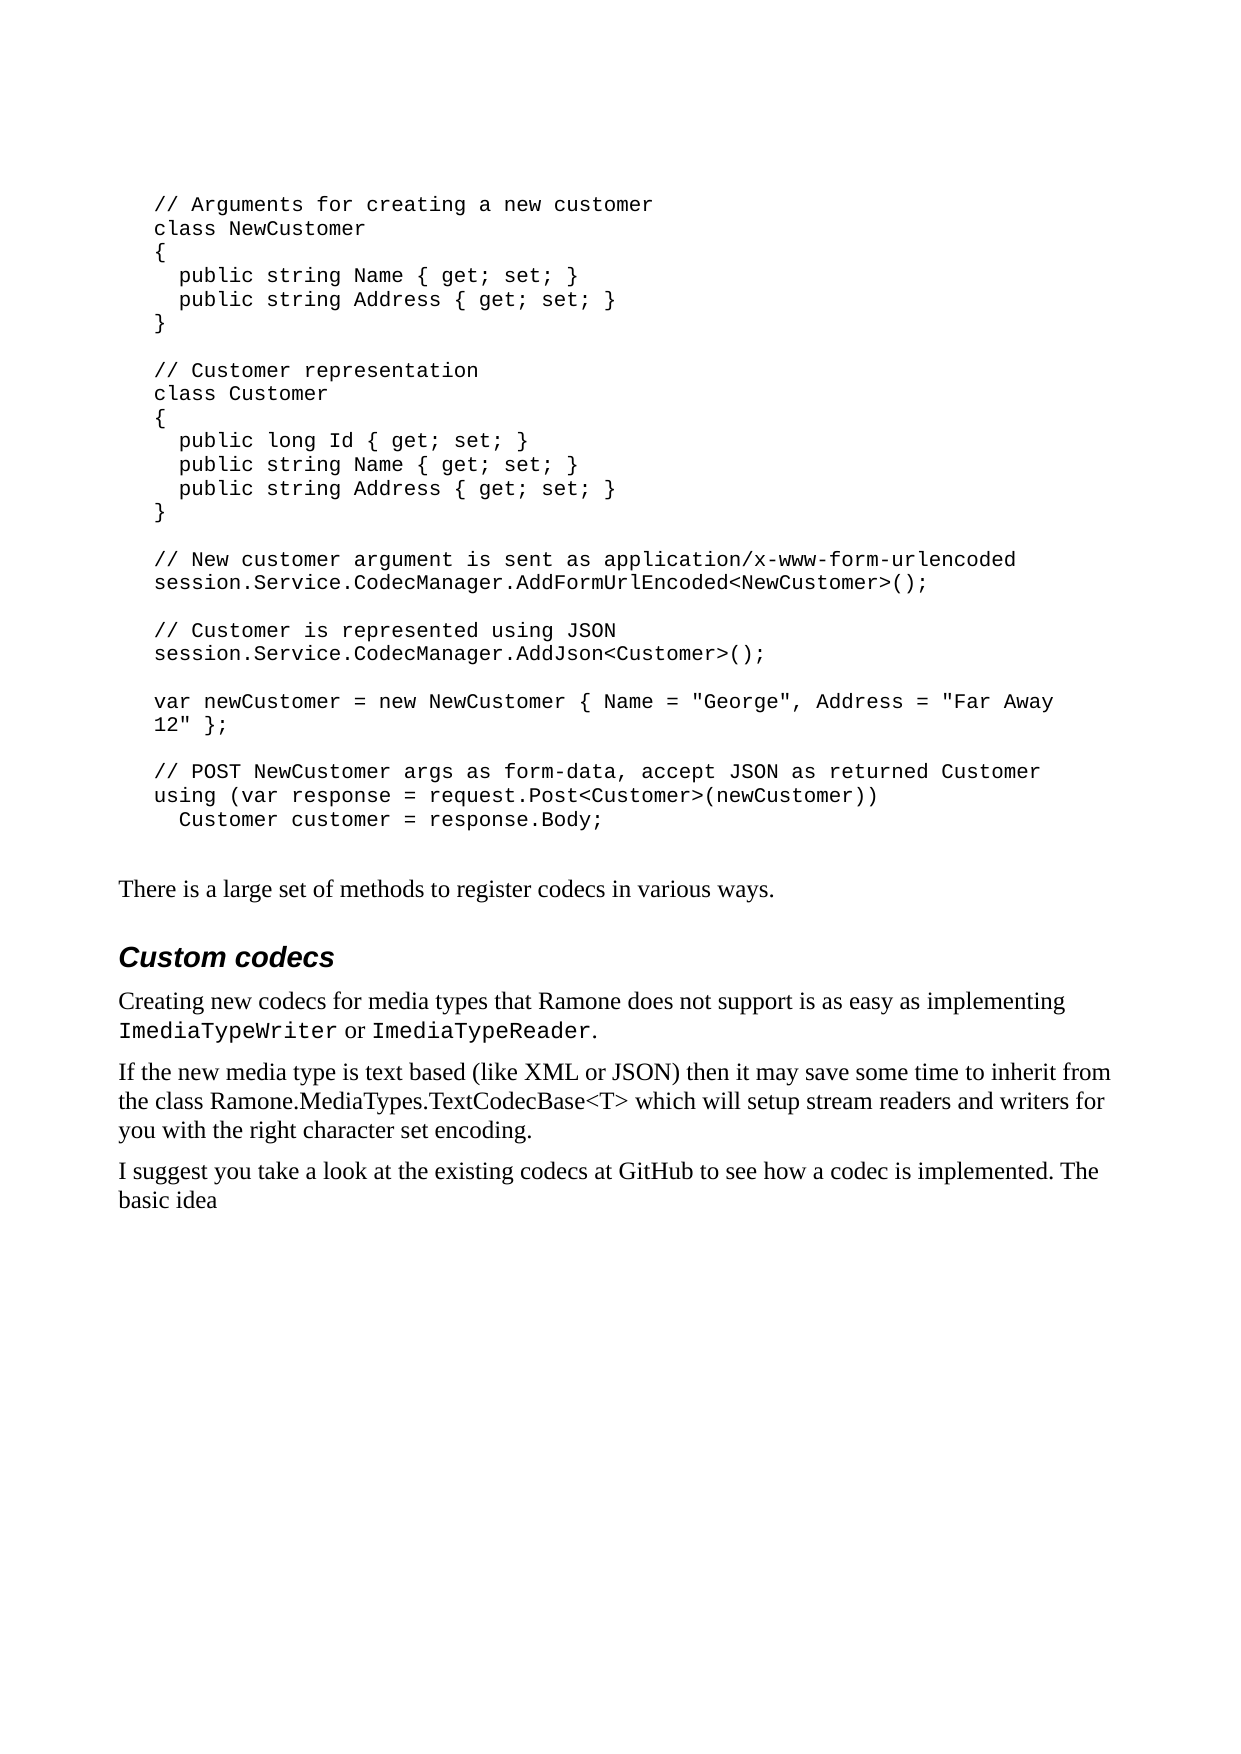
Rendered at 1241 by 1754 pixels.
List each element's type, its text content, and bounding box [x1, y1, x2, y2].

text // Customer representation [153, 359, 1122, 383]
text If the new media type is text based (like XML or JSON) then it may save some time to inherit from the class Ramone.MediaTypes.TextCodecBase<T> which will setup stream readers and writers for you with the right character set encoding. [118, 1057, 1122, 1144]
text public string Name { get; set; } [153, 265, 1122, 289]
text Customer customer = response.Body; [153, 809, 1122, 832]
text var newCustomer = new NewCustomer { Name = "George", Address = "Far Away 12" }; [153, 691, 1122, 738]
text // POST NewCustomer args as form-data, accept JSON as returned Customer [153, 762, 1122, 785]
text // Arguments for creating a new customer [153, 194, 1122, 218]
text { [153, 407, 1122, 431]
text // Customer is represented using JSON [153, 620, 1122, 643]
text class NewCustomer [153, 218, 1122, 241]
text I suggest you take a look at the existing codecs at GitHub to see how a codec is implemented. The basic idea [118, 1156, 1122, 1214]
text There is a large set of methods to register codecs in various ways. [118, 874, 1122, 902]
text public long Id { get; set; } [153, 431, 1122, 454]
text public string Address { get; set; } [153, 478, 1122, 501]
text using (var response = request.Post<Customer>(newCustomer)) [153, 785, 1122, 809]
text // New customer argument is sent as application/x-www-form-urlencoded [153, 549, 1122, 572]
text session.Service.CodecManager.AddJson<Customer>(); [153, 643, 1122, 667]
text } [153, 312, 1122, 336]
text { [153, 241, 1122, 265]
text session.Service.CodecManager.AddFormUrlEncoded<NewCustomer>(); [153, 572, 1122, 596]
text public string Address { get; set; } [153, 289, 1122, 312]
text Creating new codecs for media types that Ramone does not support is as easy as implementing ImediaTypeWriter or ImediaTypeReader. [118, 986, 1122, 1045]
text class Customer [153, 383, 1122, 407]
text public string Name { get; set; } [153, 454, 1122, 478]
subtitle Custom codecs [118, 940, 1122, 973]
text } [153, 501, 1122, 525]
